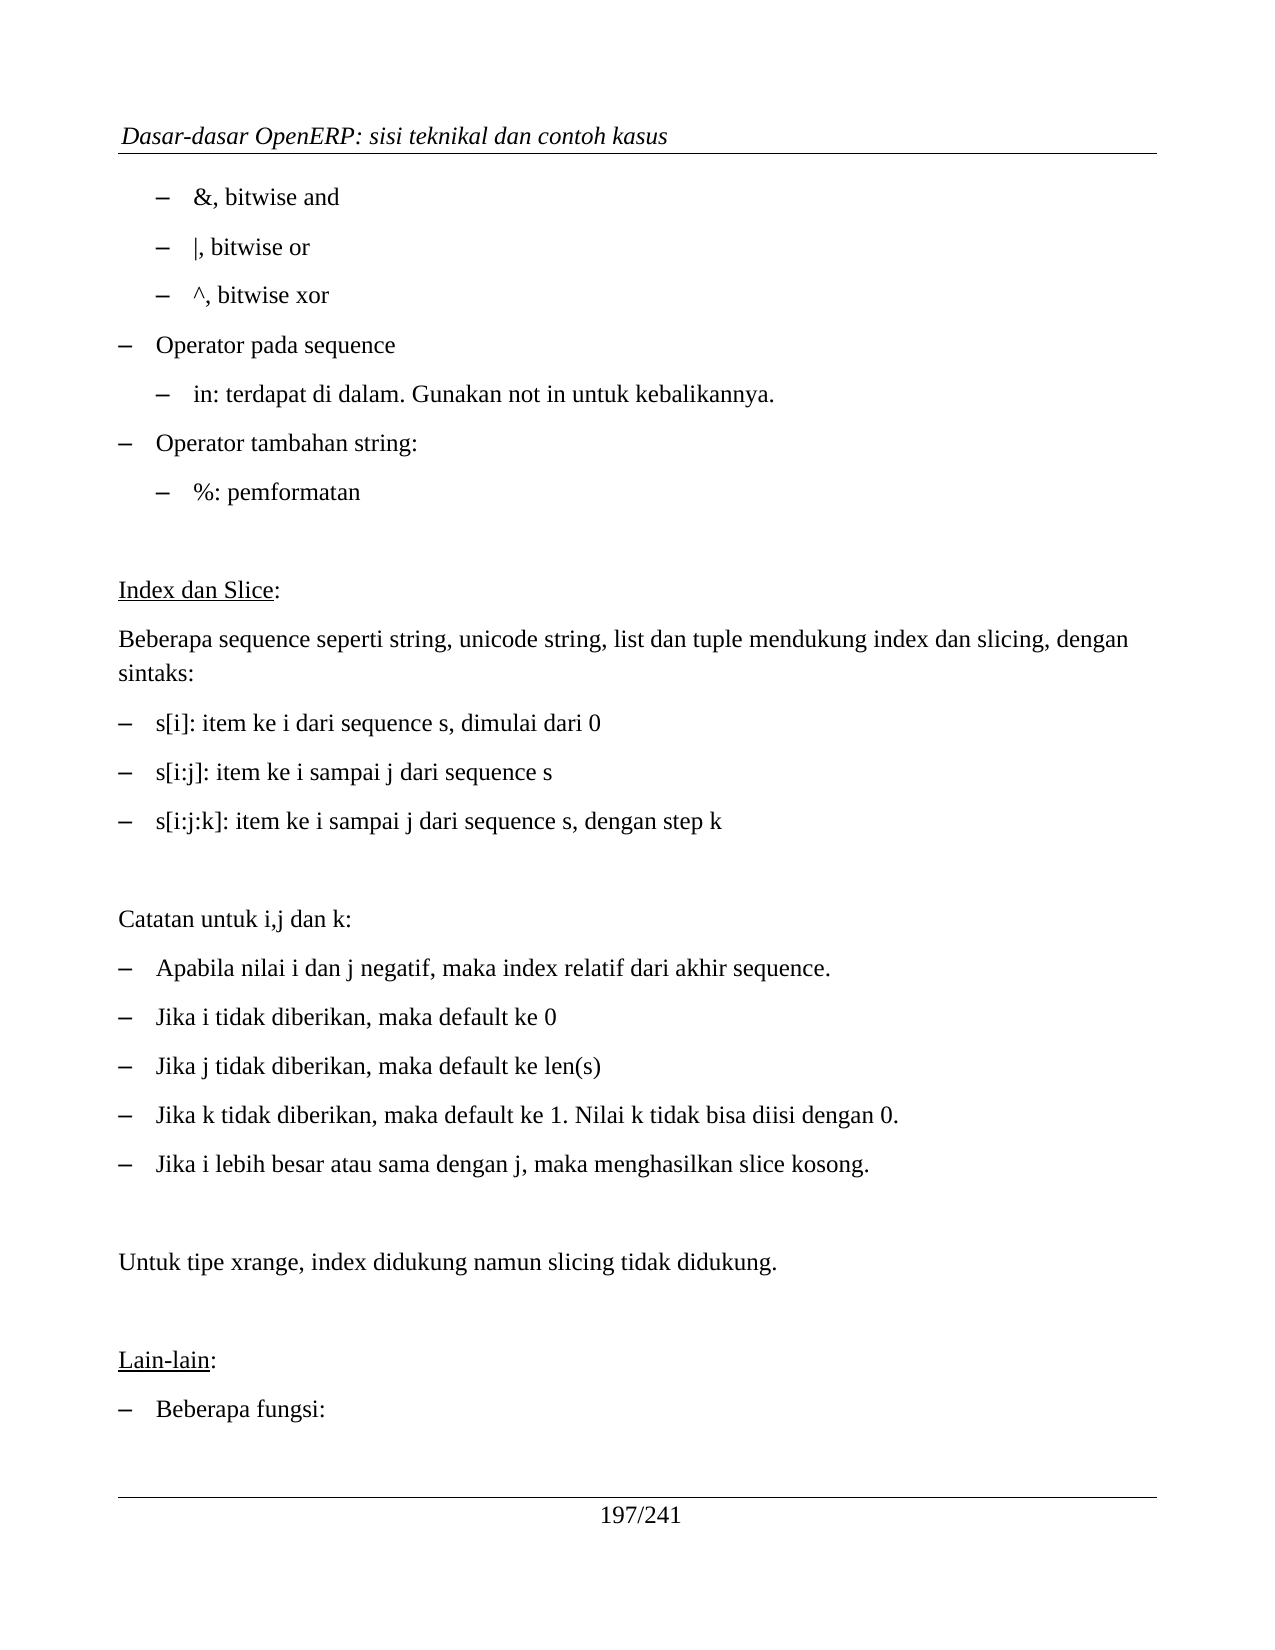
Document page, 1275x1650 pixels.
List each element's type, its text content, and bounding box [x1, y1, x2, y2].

list &, bitwise and [156, 182, 1157, 211]
list s[i]: item ke i dari sequence s, dimulai dari 0 [118, 708, 1157, 736]
list s[i:j]: item ke i sampai j dari sequence s [118, 757, 1157, 785]
list |, bitwise or [156, 232, 1157, 260]
list Operator pada sequence [118, 330, 1157, 358]
list Apabila nilai i dan j negatif, maka index relatif dari akhir sequence. [118, 953, 1157, 982]
list s[i:j:k]: item ke i sampai j dari sequence s, dengan step k [118, 806, 1157, 834]
list Operator tambahan string: [118, 428, 1157, 457]
list ^, bitwise xor [156, 281, 1157, 309]
list Jika i tidak diberikan, maka default ke 0 [118, 1002, 1157, 1031]
list in: terdapat di dalam. Gunakan not in untuk kebalikannya. [156, 379, 1157, 407]
text Index dan Slice: [118, 575, 1157, 604]
list Jika i lebih besar atau sama dengan j, maka menghasilkan slice kosong. [118, 1149, 1157, 1178]
list Jika j tidak diberikan, maka default ke len(s) [118, 1051, 1157, 1080]
list Beberapa fungsi: [118, 1394, 1157, 1423]
text Untuk tipe xrange, index didukung namun slicing tidak didukung. [118, 1247, 1157, 1276]
text Catatan untuk i,j dan k: [118, 904, 1157, 933]
text Lain-lain: [118, 1345, 1157, 1374]
list Jika k tidak diberikan, maka default ke 1. Nilai k tidak bisa diisi dengan 0. [118, 1100, 1157, 1129]
list %: pemformatan [156, 477, 1157, 506]
text Beberapa sequence seperti string, unicode string, list dan tuple mendukung index dan slicing, dengan sintaks: [118, 624, 1157, 687]
